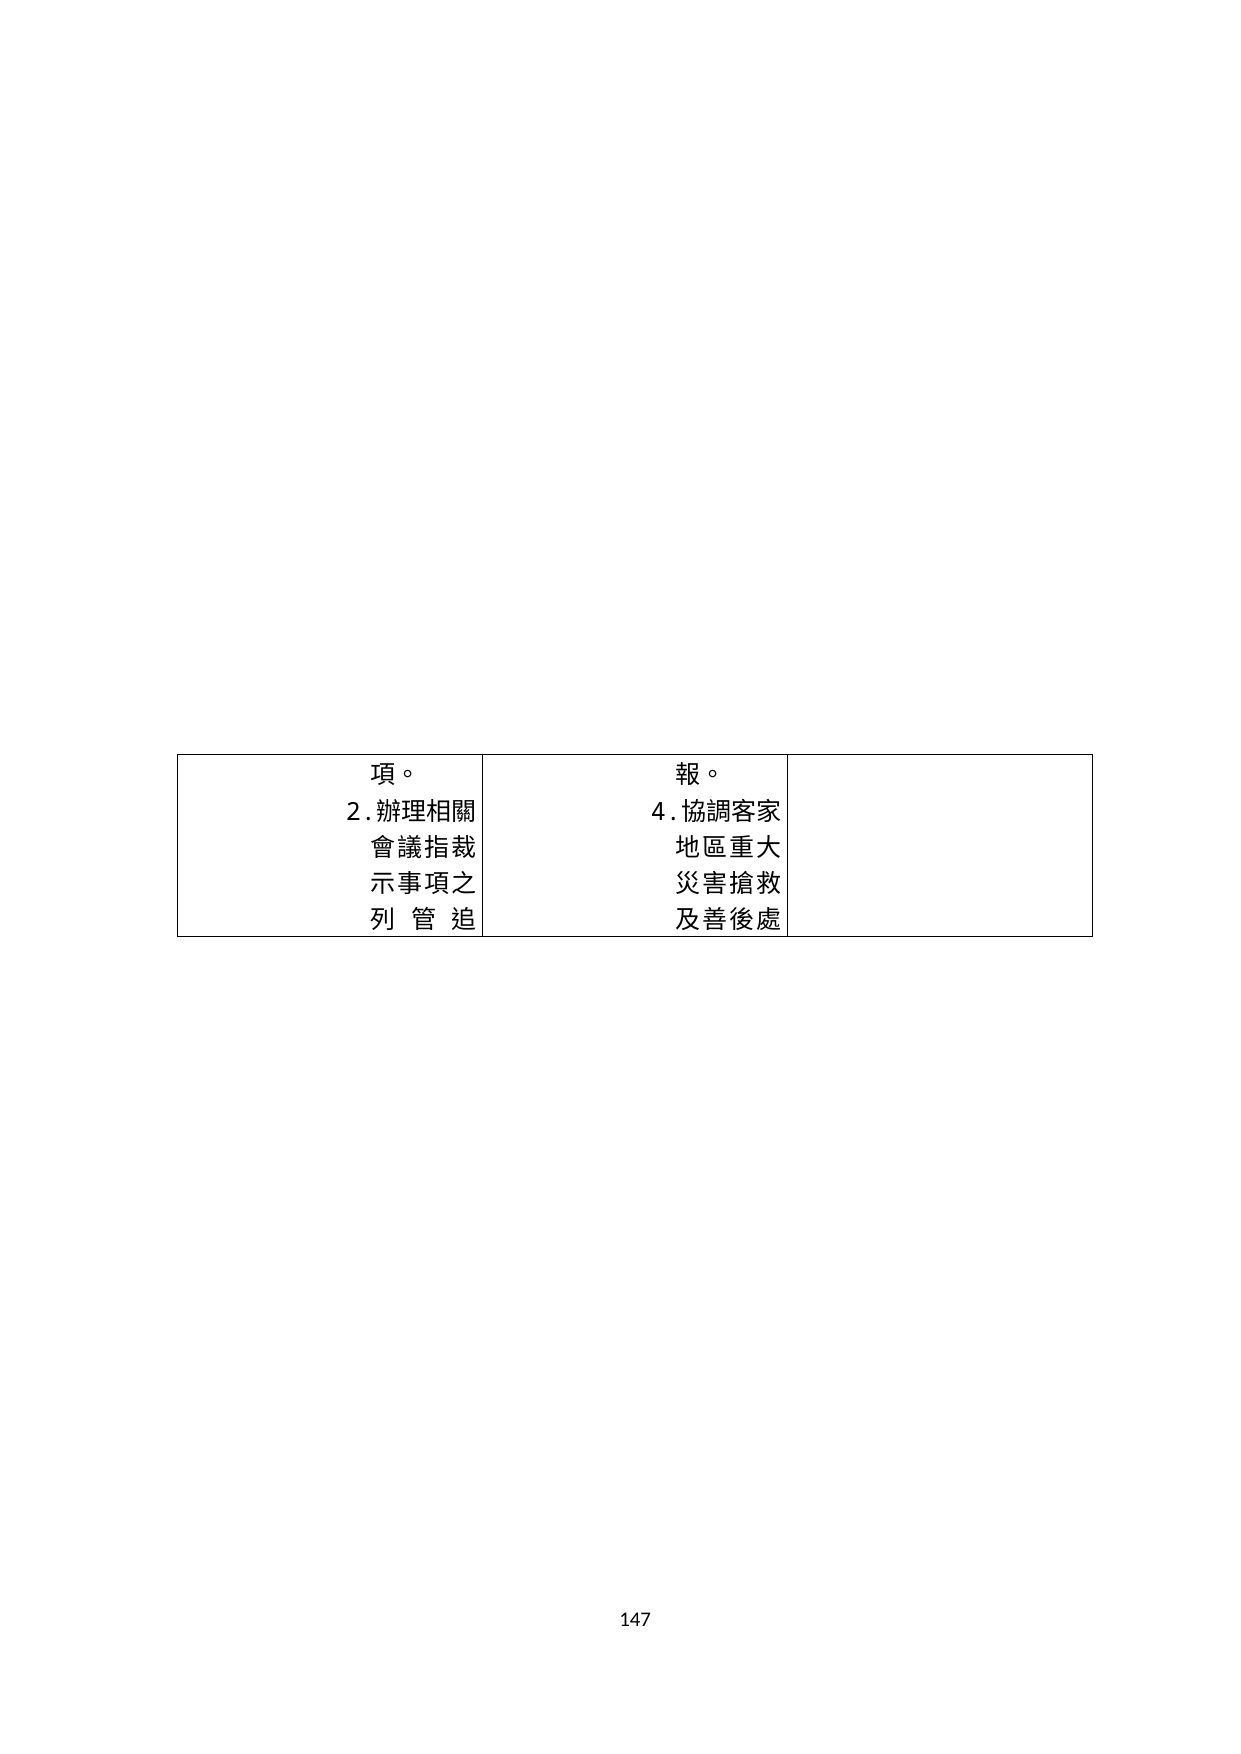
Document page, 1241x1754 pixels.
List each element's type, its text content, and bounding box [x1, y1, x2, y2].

table_cell 報。 4.協調客家地區重大災害搶救及善後處 [483, 755, 787, 936]
table_cell 項。 2.辦理相關會議指裁示事項之列管追 [178, 755, 482, 936]
table_cell [788, 755, 1092, 936]
